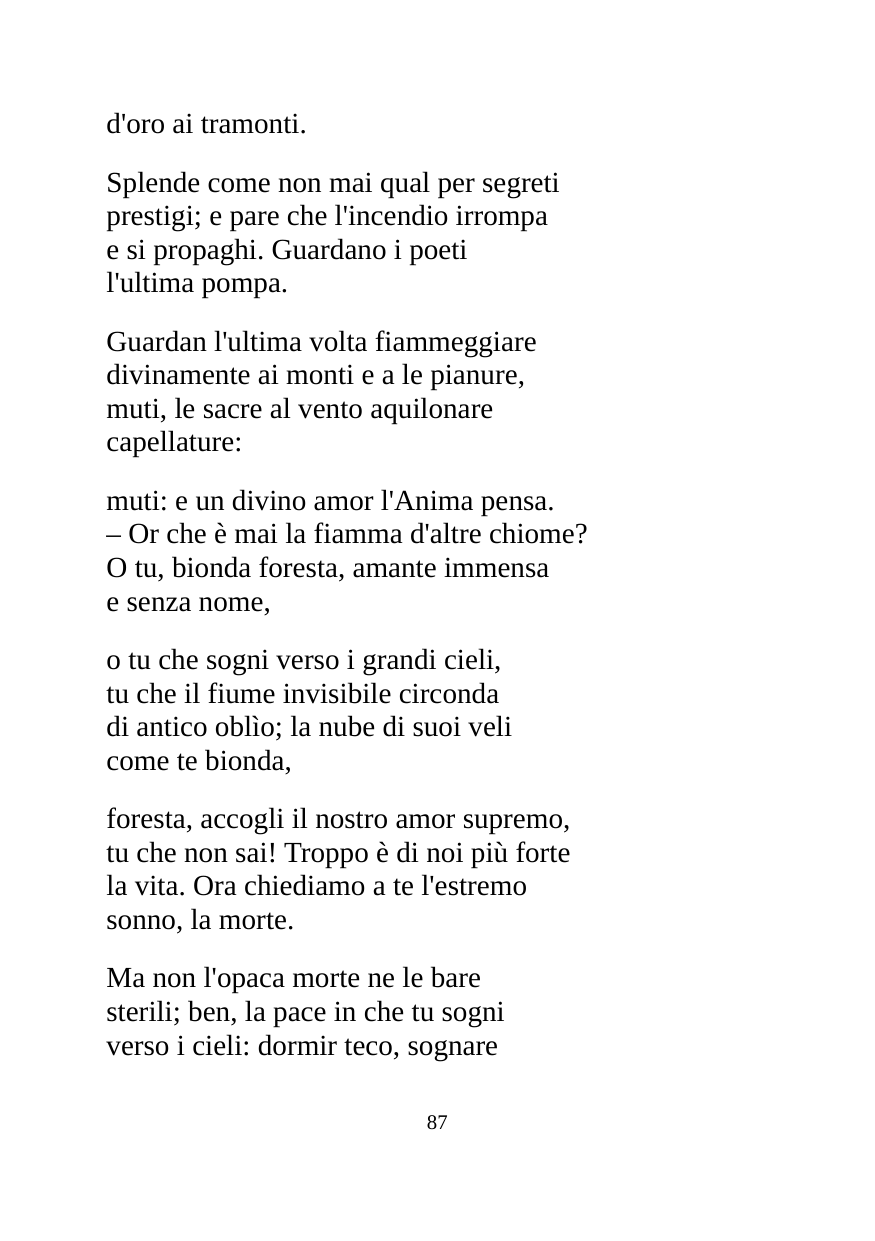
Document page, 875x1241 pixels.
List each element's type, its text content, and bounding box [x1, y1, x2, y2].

text tu che non sai! Troppo è di noi più forte [106, 835, 768, 868]
text Splende come non mai qual per segreti [106, 165, 768, 198]
text tu che il fiume invisibile circonda [106, 676, 768, 709]
text sterili; ben, la pace in che tu sogni [106, 994, 768, 1028]
text l'ultima pompa. [106, 265, 768, 299]
text prestigi; e pare che l'incendio irrompa [106, 198, 768, 232]
text e si propaghi. Guardano i poeti [106, 232, 768, 265]
text verso i cieli: dormir teco, sognare [106, 1028, 768, 1061]
text Ma non l'opaca morte ne le bare [106, 961, 768, 994]
text foresta, accogli il nostro amor supremo, [106, 801, 768, 835]
text sonno, la morte. [106, 902, 768, 936]
text muti, le sacre al vento aquilonare [106, 391, 768, 424]
text O tu, bionda foresta, amante immensa [106, 550, 768, 584]
text di antico oblìo; la nube di suoi veli [106, 709, 768, 743]
text muti: e un divino amor l'Anima pensa. [106, 483, 768, 517]
text – Or che è mai la fiamma d'altre chiome? [106, 517, 768, 550]
text e senza nome, [106, 584, 768, 617]
text come te bionda, [106, 743, 768, 776]
text Guardan l'ultima volta fiammeggiare [106, 324, 768, 357]
text capellature: [106, 424, 768, 458]
text divinamente ai monti e a le pianure, [106, 357, 768, 391]
text la vita. Ora chiediamo a te l'estremo [106, 868, 768, 902]
text o tu che sogni verso i grandi cieli, [106, 642, 768, 676]
text d'oro ai tramonti. [106, 106, 768, 140]
